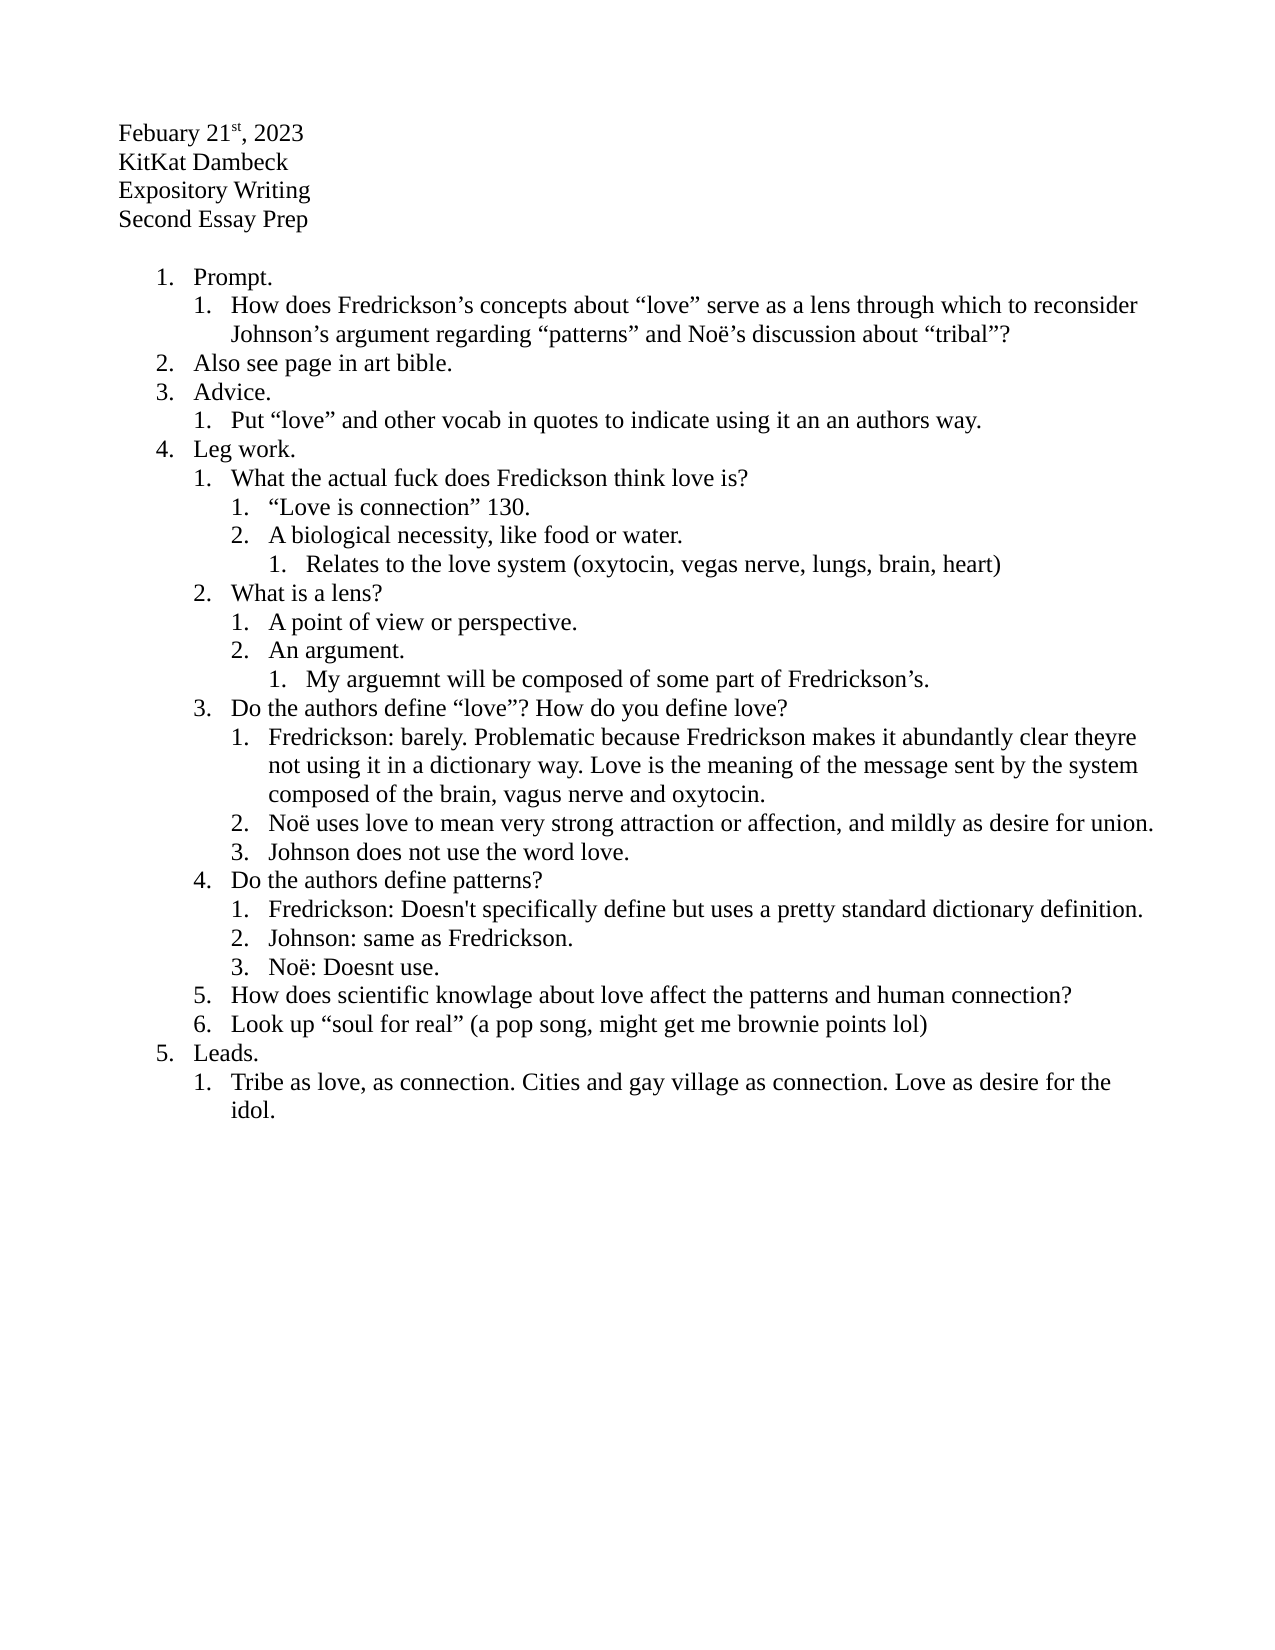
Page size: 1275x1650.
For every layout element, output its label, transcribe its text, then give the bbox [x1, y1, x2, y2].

list Put “love” and other vocab in quotes to indicate using it an an authors way. [193, 406, 1157, 434]
list Leg work. [156, 434, 1157, 463]
list A biological necessity, like food or water. [231, 521, 1157, 549]
text Expository Writing [118, 176, 1157, 204]
list Noë uses love to mean very strong attraction or affection, and mildly as desire for union. [231, 808, 1157, 837]
list Johnson: same as Fredrickson. [231, 923, 1157, 952]
list Do the authors define “love”? How do you define love? [193, 693, 1157, 722]
list What is a lens? [193, 578, 1157, 607]
list A point of view or perspective. [231, 607, 1157, 636]
list Look up “soul for real” (a pop song, might get me brownie points lol) [193, 1009, 1157, 1038]
list My arguemnt will be composed of some part of Fredrickson’s. [268, 664, 1157, 693]
list How does Fredrickson’s concepts about “love” serve as a lens through which to reconsider Johnson’s argument regarding “patterns” and Noë’s discussion about “tribal”? [193, 291, 1157, 348]
list An argument. [231, 636, 1157, 664]
list Advice. [156, 377, 1157, 406]
list Fredrickson: barely. Problematic because Fredrickson makes it abundantly clear theyre not using it in a dictionary way. Love is the meaning of the message sent by the system composed of the brain, vagus nerve and oxytocin. [231, 722, 1157, 808]
list Leads. [156, 1038, 1157, 1067]
list Tribe as love, as connection. Cities and gay village as connection. Love as desire for the idol. [193, 1067, 1157, 1124]
list Johnson does not use the word love. [231, 837, 1157, 866]
text KitKat Dambeck [118, 147, 1157, 176]
text Febuary 21st, 2023 [118, 118, 1157, 147]
list Also see page in art bible. [156, 348, 1157, 377]
list Noë: Doesnt use. [231, 952, 1157, 981]
list What the actual fuck does Fredickson think love is? [193, 463, 1157, 492]
list How does scientific knowlage about love affect the patterns and human connection? [193, 981, 1157, 1009]
list Relates to the love system (oxytocin, vegas nerve, lungs, brain, heart) [268, 549, 1157, 578]
list “Love is connection” 130. [231, 492, 1157, 521]
text Second Essay Prep [118, 204, 1157, 233]
list Prompt. [156, 262, 1157, 291]
list Do the authors define patterns? [193, 866, 1157, 894]
list Fredrickson: Doesn't specifically define but uses a pretty standard dictionary definition. [231, 894, 1157, 923]
